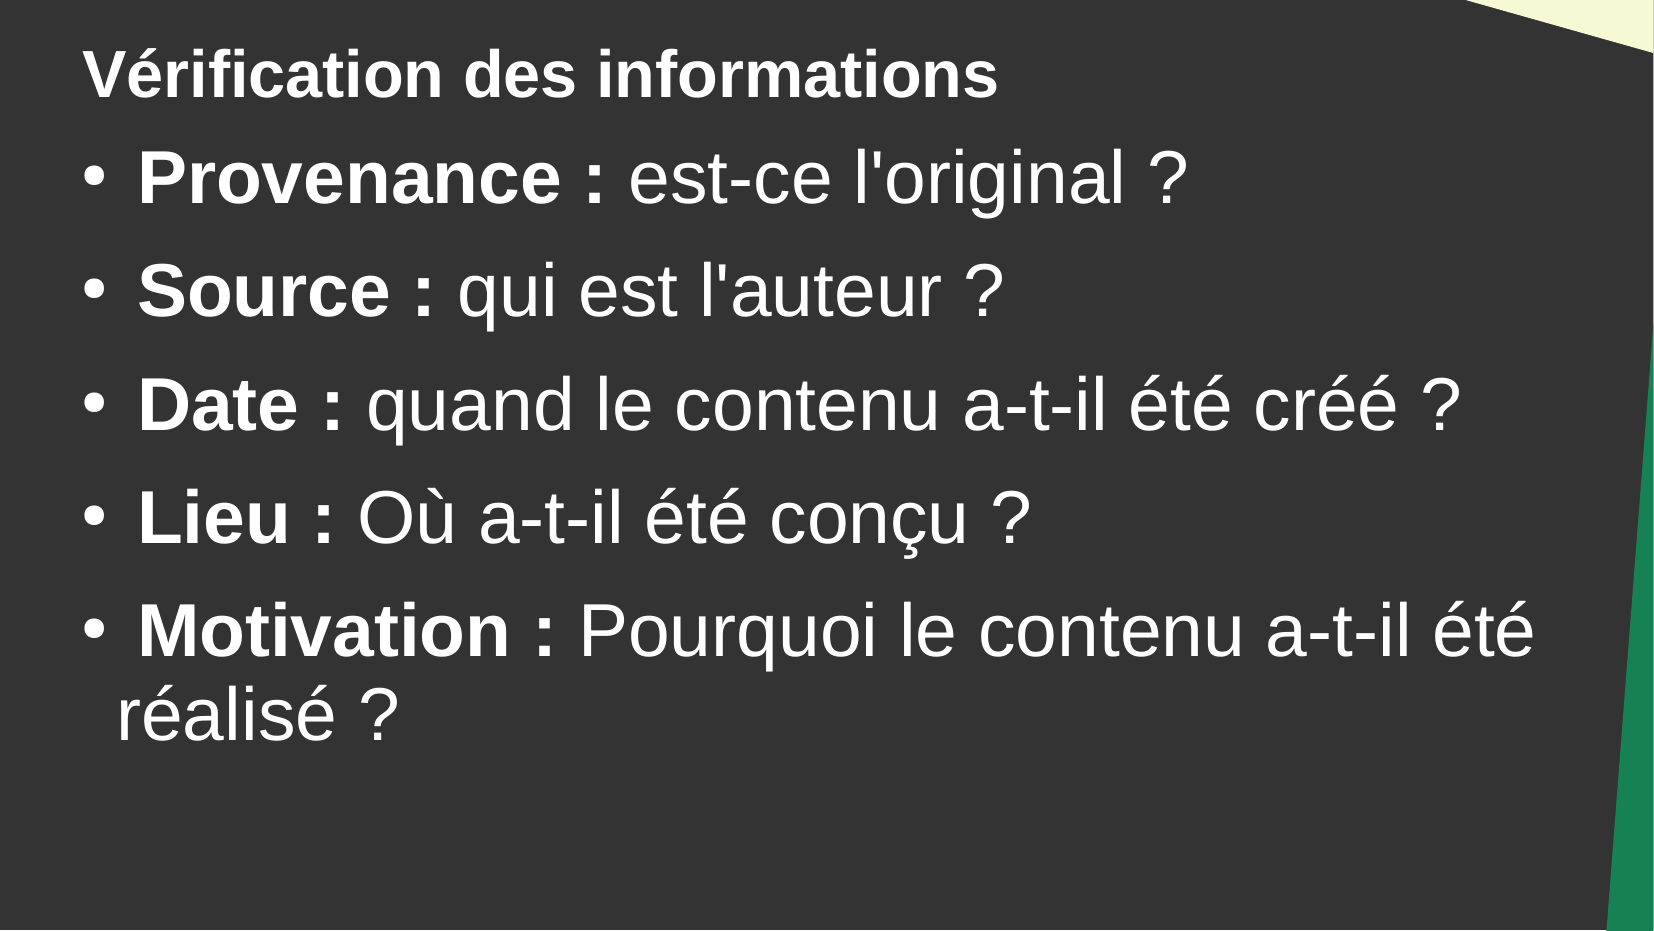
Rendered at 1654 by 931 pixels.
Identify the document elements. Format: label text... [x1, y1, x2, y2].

title Vérification des informations [82, 37, 1571, 122]
list Provenance : est-ce l'original ? Source : qui est l'auteur ? Date : quand le contenu a-t-il été créé ? Lieu : Où a-t-il été conçu ? Motivation : Pourquoi le contenu a-t-il été réalisé ? [80, 135, 1560, 762]
text_box [1465, 0, 1654, 54]
text_box [1606, 315, 1654, 931]
